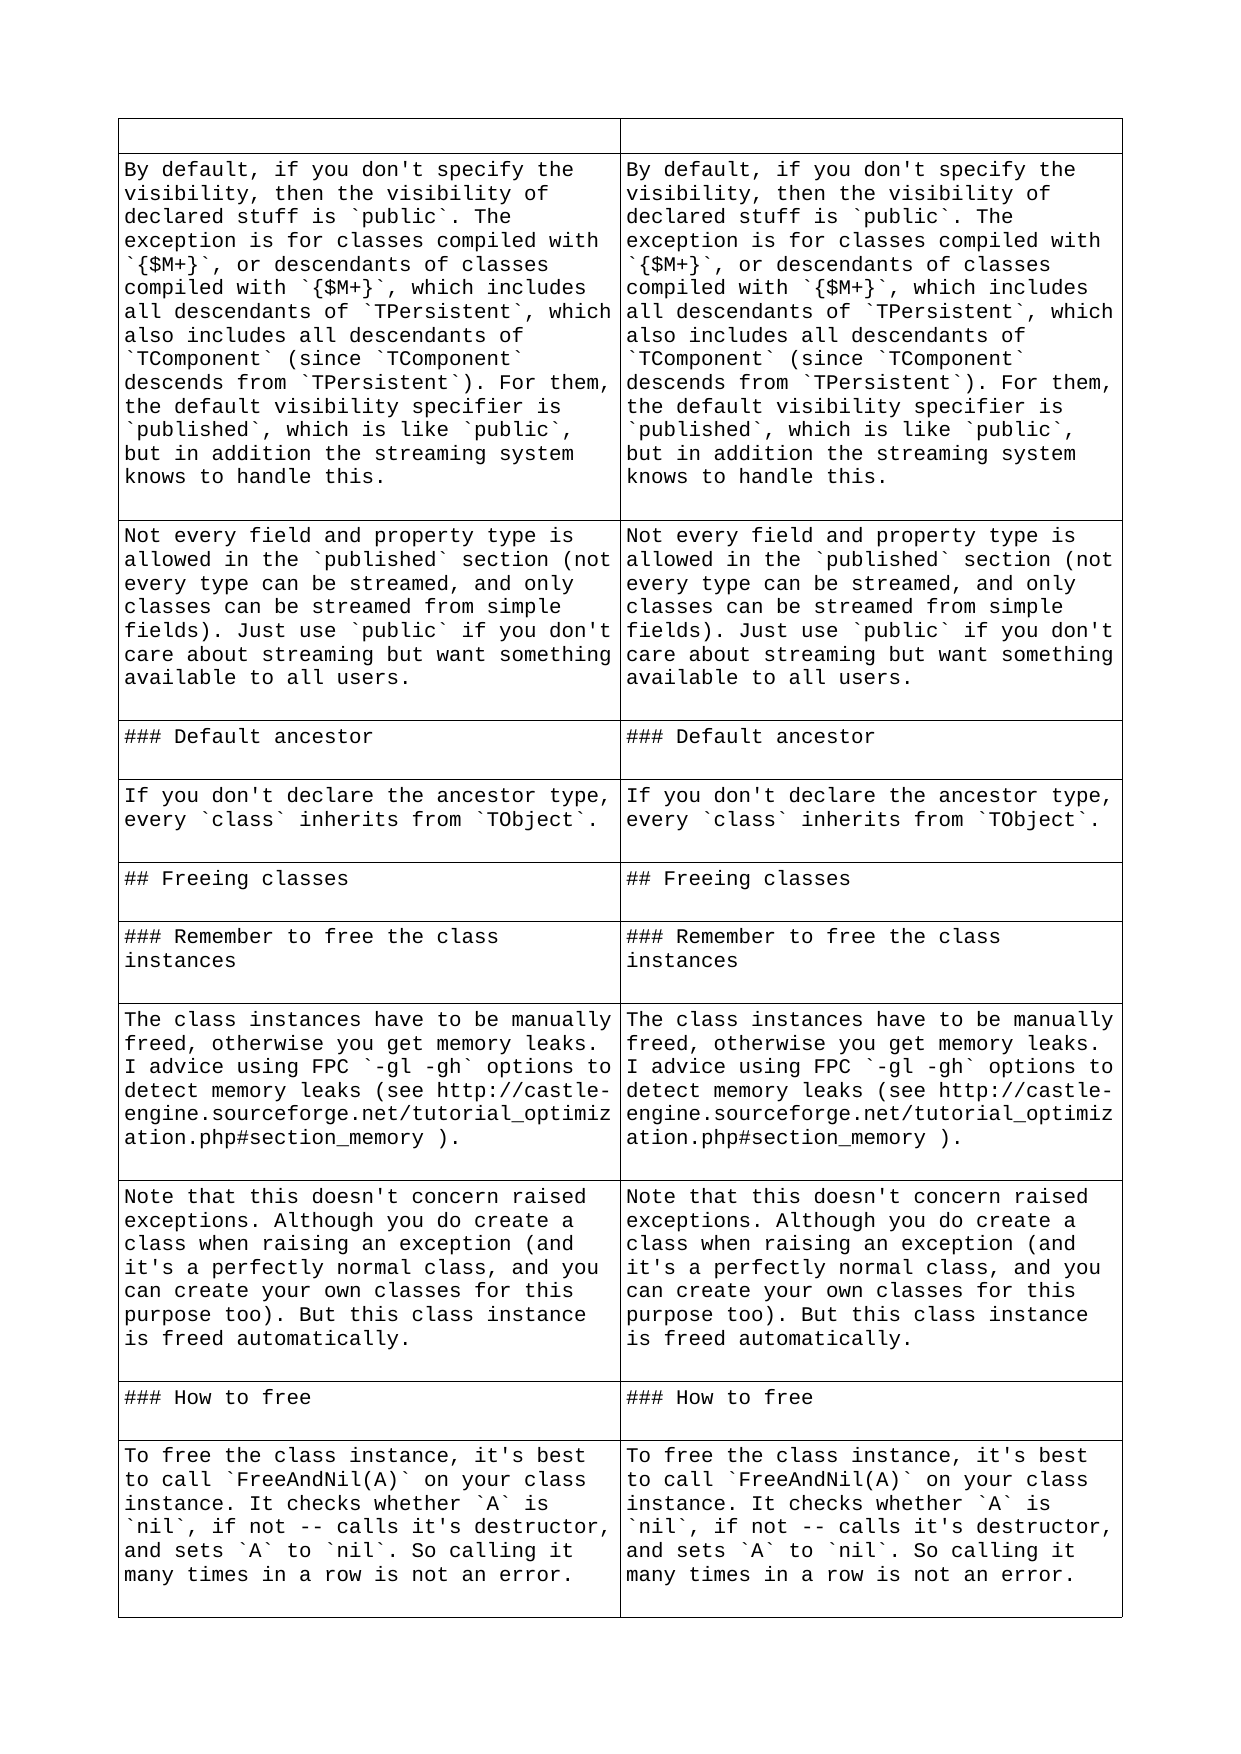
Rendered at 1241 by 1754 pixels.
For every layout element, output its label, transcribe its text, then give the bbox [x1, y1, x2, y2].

table_cell ### Remember to free the class instances [119, 922, 620, 1003]
table_cell To free the class instance, it's best to call `FreeAndNil(A)` on your class instance. It checks whether `A` is `nil`, if not -- calls it's destructor, and sets `A` to `nil`. So calling it many times in a row is not an error. [119, 1441, 620, 1617]
table_cell ### Default ancestor [119, 721, 620, 779]
table_cell By default, if you don't specify the visibility, then the visibility of declared stuff is `public`. The exception is for classes compiled with `{$M+}`, or descendants of classes compiled with `{$M+}`, which includes all descendants of `TPersistent`, which also includes all descendants of `TComponent` (since `TComponent` descends from `TPersistent`). For them, the default visibility specifier is `published`, which is like `public`, but in addition the streaming system knows to handle this. [119, 154, 620, 519]
table_cell [621, 119, 1122, 153]
table_cell To free the class instance, it's best to call `FreeAndNil(A)` on your class instance. It checks whether `A` is `nil`, if not -- calls it's destructor, and sets `A` to `nil`. So calling it many times in a row is not an error. [621, 1441, 1122, 1617]
table_cell ### How to free [621, 1382, 1122, 1440]
table_cell The class instances have to be manually freed, otherwise you get memory leaks. I advice using FPC `-gl -gh` options to detect memory leaks (see http://castle-engine.sourceforge.net/tutorial_optimization.php#section_memory ). [621, 1004, 1122, 1180]
table_cell Not every field and property type is allowed in the `published` section (not every type can be streamed, and only classes can be streamed from simple fields). Just use `public` if you don't care about streaming but want something available to all users. [119, 521, 620, 720]
table_cell ### Remember to free the class instances [621, 922, 1122, 1003]
table_cell ### Default ancestor [621, 721, 1122, 779]
table_cell Note that this doesn't concern raised exceptions. Although you do create a class when raising an exception (and it's a perfectly normal class, and you can create your own classes for this purpose too). But this class instance is freed automatically. [119, 1181, 620, 1381]
table_cell ## Freeing classes [621, 863, 1122, 921]
table_cell Not every field and property type is allowed in the `published` section (not every type can be streamed, and only classes can be streamed from simple fields). Just use `public` if you don't care about streaming but want something available to all users. [621, 521, 1122, 720]
table_cell ## Freeing classes [119, 863, 620, 921]
table_cell Note that this doesn't concern raised exceptions. Although you do create a class when raising an exception (and it's a perfectly normal class, and you can create your own classes for this purpose too). But this class instance is freed automatically. [621, 1181, 1122, 1381]
table_cell If you don't declare the ancestor type, every `class` inherits from `TObject`. [119, 780, 620, 862]
table_cell [119, 119, 620, 153]
table_cell If you don't declare the ancestor type, every `class` inherits from `TObject`. [621, 780, 1122, 862]
table_cell ### How to free [119, 1382, 620, 1440]
table_cell By default, if you don't specify the visibility, then the visibility of declared stuff is `public`. The exception is for classes compiled with `{$M+}`, or descendants of classes compiled with `{$M+}`, which includes all descendants of `TPersistent`, which also includes all descendants of `TComponent` (since `TComponent` descends from `TPersistent`). For them, the default visibility specifier is `published`, which is like `public`, but in addition the streaming system knows to handle this. [621, 154, 1122, 519]
table_cell The class instances have to be manually freed, otherwise you get memory leaks. I advice using FPC `-gl -gh` options to detect memory leaks (see http://castle-engine.sourceforge.net/tutorial_optimization.php#section_memory ). [119, 1004, 620, 1180]
